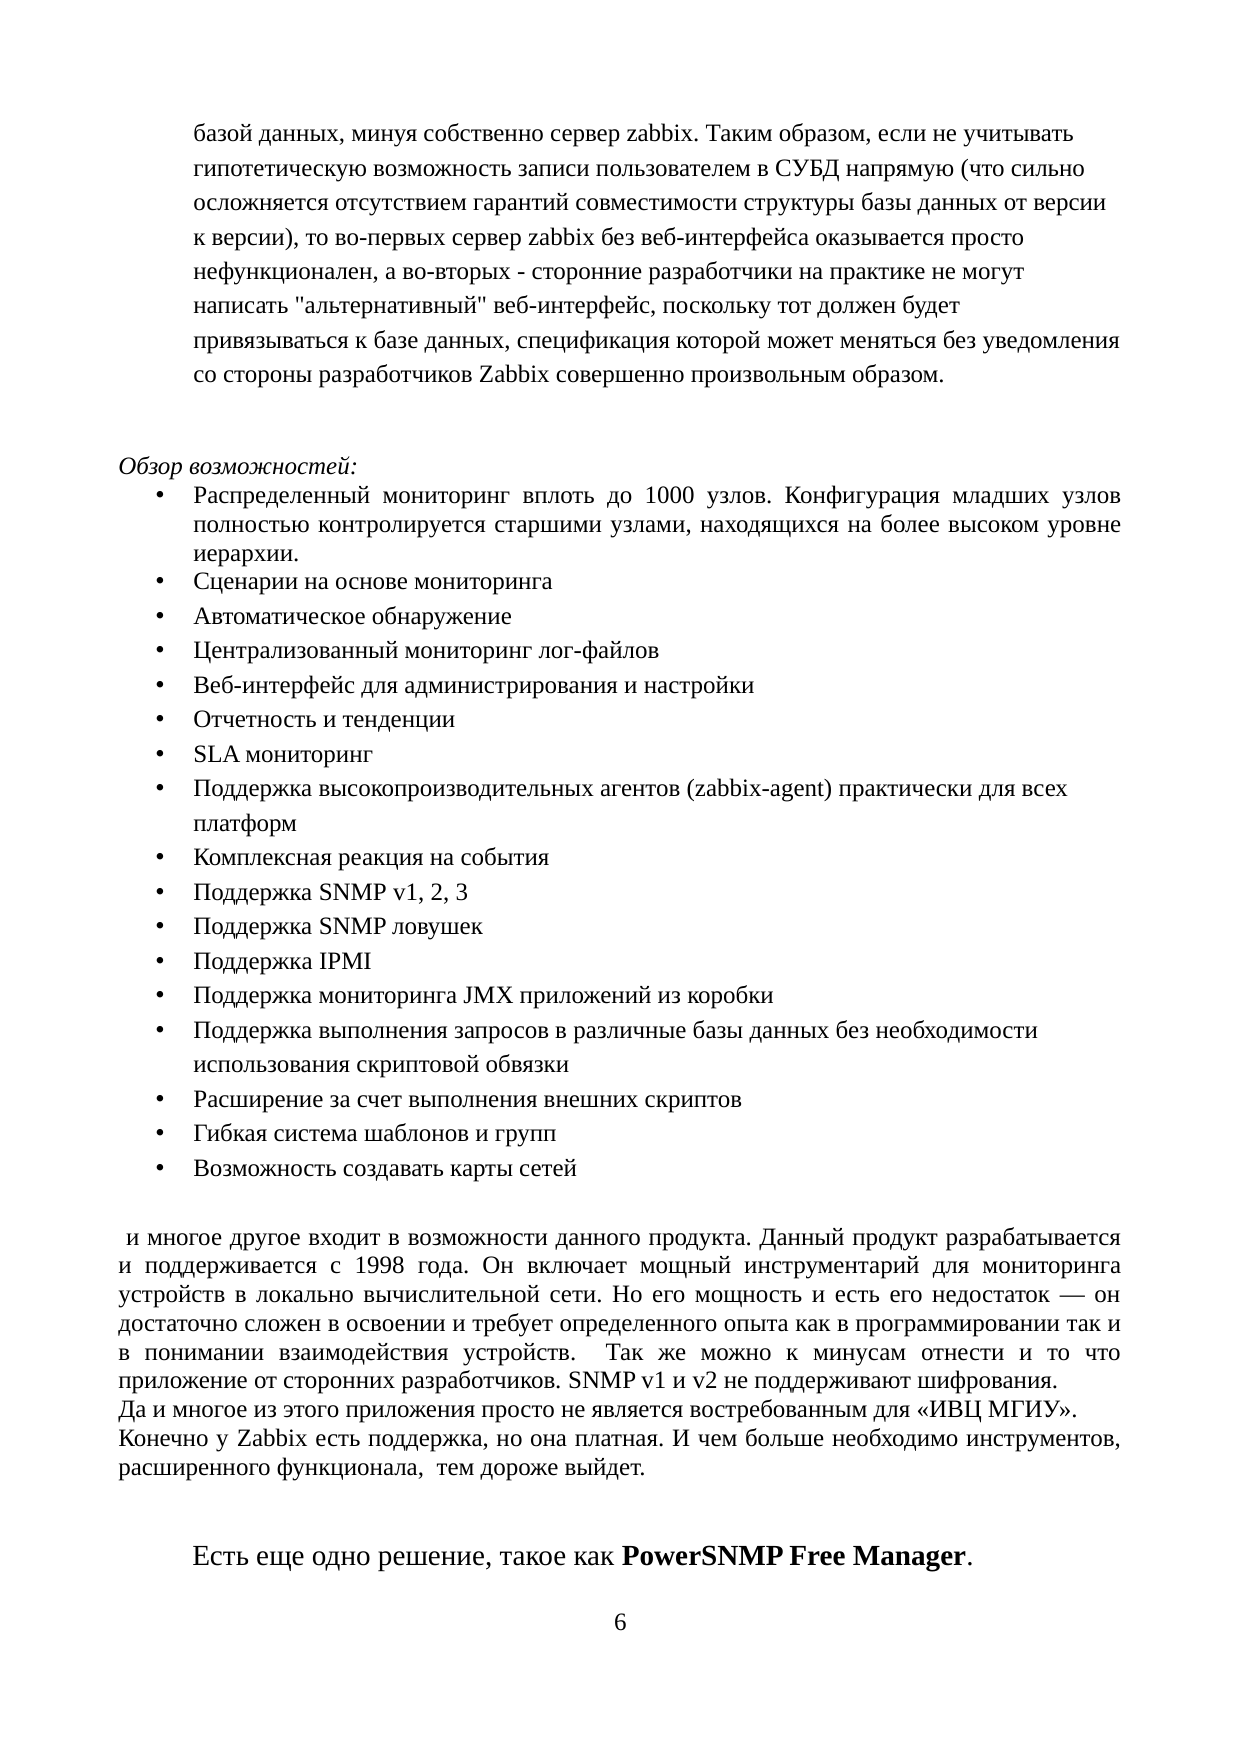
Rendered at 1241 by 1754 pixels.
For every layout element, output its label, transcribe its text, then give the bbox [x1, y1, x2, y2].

text Обзор возможностей: [118, 451, 1122, 480]
list Поддержка высокопроизводительных агентов (zabbix-agent) практически для всех платформ [156, 773, 1122, 837]
list и многое другое входит в возможности данного продукта. Данный продукт разрабатывается и поддерживается с 1998 года. Он включает мощный инструментарий для мониторинга устройств в локально вычислительной сети. Но его мощность и есть его недостаток — он достаточно сложен в освоении и требует определенного опыта как в программировании так и в понимании взаимодействия устройств. Так же можно к минусам отнести и то что приложение от сторонних разработчиков. SNMP v1 и v2 не поддерживают шифрования. [118, 1222, 1122, 1394]
list Распределенный мониторинг вплоть до 1000 узлов. Конфигурация младших узлов полностью контролируется старшими узлами, находящихся на более высоком уровне иерархии. [156, 480, 1122, 566]
list Веб-интерфейс для администрирования и настройки [156, 670, 1122, 699]
list базой данных, минуя собственно сервер zabbix. Таким образом, если не учитывать гипотетическую возможность записи пользователем в СУБД напрямую (что сильно осложняется отсутствием гарантий совместимости структуры базы данных от версии к версии), то во-первых сервер zabbix без веб-интерфейса оказывается просто нефункционален, а во-вторых - сторонние разработчики на практике не могут написать "альтернативный" веб-интерфейс, поскольку тот должен будет привязываться к базе данных, спецификация которой может меняться без уведомления со стороны разработчиков Zabbix совершенно произвольным образом. [156, 118, 1122, 388]
text Да и многое из этого приложения просто не является востребованным для «ИВЦ МГИУ». [118, 1394, 1122, 1423]
list Поддержка SNMP ловушек [156, 911, 1122, 940]
list Поддержка выполнения запросов в различные базы данных без необходимости использования скриптовой обвязки [156, 1015, 1122, 1078]
list Централизованный мониторинг лог-файлов [156, 635, 1122, 664]
list Сценарии на основе мониторинга [156, 566, 1122, 595]
list Поддержка IPMI [156, 946, 1122, 974]
list Поддержка мониторинга JMX приложений из коробки [156, 980, 1122, 1009]
list Автоматическое обнаружение [156, 601, 1122, 630]
list Расширение за счет выполнения внешних скриптов [156, 1084, 1122, 1112]
list Отчетность и тенденции [156, 704, 1122, 733]
text Есть еще одно решение, такое как PowerSNMP Free Manager. [118, 1538, 1122, 1571]
list Поддержка SNMP v1, 2, 3 [156, 877, 1122, 906]
text Конечно у Zabbix есть поддержка, но она платная. И чем больше необходимо инструментов, расширенного функционала, тем дороже выйдет. [118, 1423, 1122, 1480]
list Гибкая система шаблонов и групп [156, 1118, 1122, 1147]
list Комплексная реакция на события [156, 842, 1122, 871]
list Возможность создавать карты сетей [156, 1153, 1122, 1181]
list SLA мониторинг [156, 739, 1122, 768]
